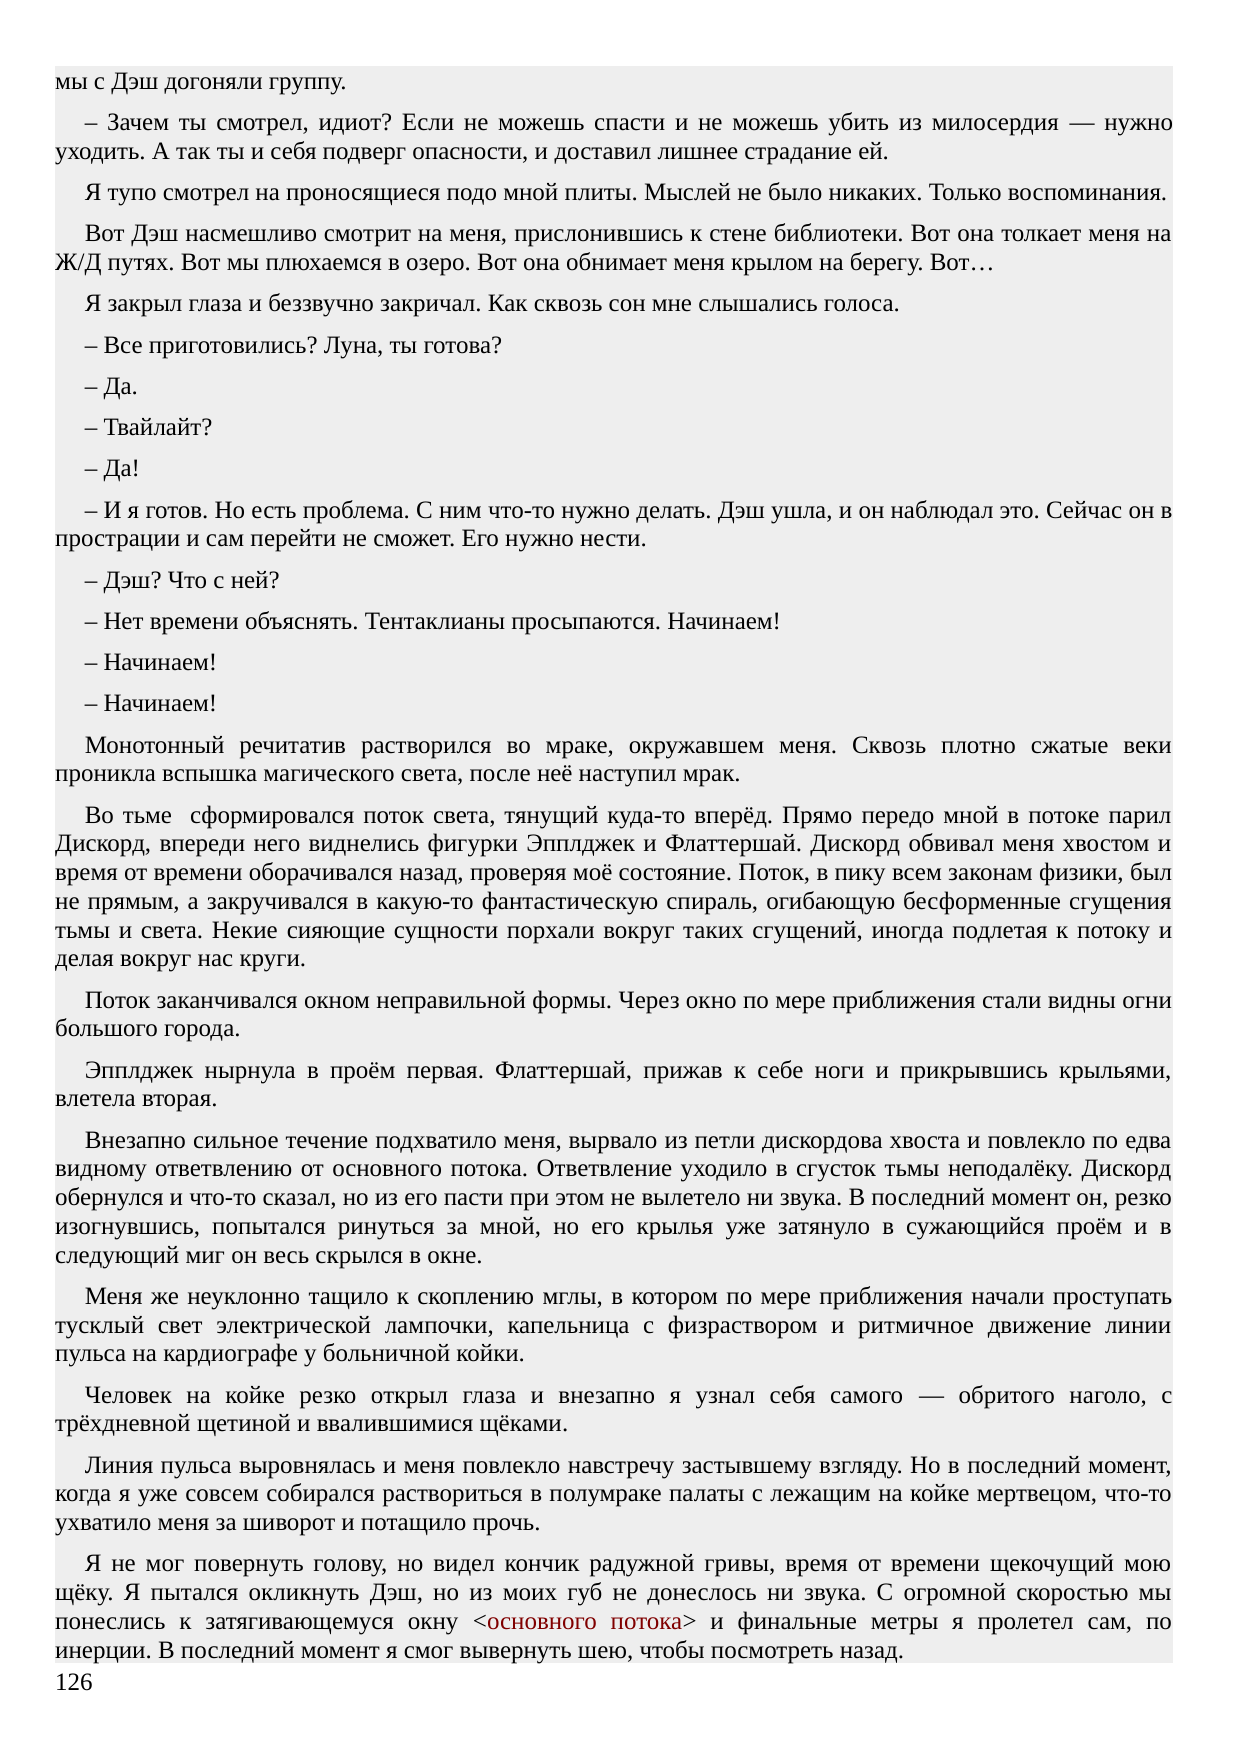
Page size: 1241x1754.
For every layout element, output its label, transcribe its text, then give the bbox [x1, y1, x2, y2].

text – Да. [55, 371, 1173, 400]
text – Нет времени объяснять. Тентаклианы просыпаются. Начинаем! [55, 606, 1173, 635]
text – Да! [55, 453, 1173, 482]
text – Все приготовились? Луна, ты готова? [55, 330, 1173, 358]
text Я не мог повернуть голову, но видел кончик радужной гривы, время от времени щекочущий мою щёку. Я пытался окликнуть Дэш, но из моих губ не донеслось ни звука. С огромной скоростью мы понеслись к затягивающемуся окну <основного потока> и финальные метры я пролетел сам, по инерции. В последний момент я смог вывернуть шею, чтобы посмотреть назад. [55, 1548, 1173, 1663]
text Поток заканчивался окном неправильной формы. Через окно по мере приближения стали видны огни большого города. [55, 985, 1173, 1042]
text – Твайлайт? [55, 412, 1173, 441]
text Во тьме сформировался поток света, тянущий куда-то вперёд. Прямо передо мной в потоке парил Дискорд, впереди него виднелись фигурки Эпплджек и Флаттершай. Дискорд обвивал меня хвостом и время от времени оборачивался назад, проверяя моё состояние. Поток, в пику всем законам физики, был не прямым, а закручивался в какую-то фантастическую спираль, огибающую бесформенные сгущения тьмы и света. Некие сияющие сущности порхали вокруг таких сгущений, иногда подлетая к потоку и делая вокруг нас круги. [55, 800, 1173, 972]
text Меня же неуклонно тащило к скоплению мглы, в котором по мере приближения начали проступать тусклый свет электрической лампочки, капельница с физраствором и ритмичное движение линии пульса на кардиографе у больничной койки. [55, 1281, 1173, 1367]
text – Начинаем! [55, 688, 1173, 717]
text – Дэш? Что с ней? [55, 565, 1173, 593]
text Эпплджек нырнула в проём первая. Флаттершай, прижав к себе ноги и прикрывшись крыльями, влетела вторая. [55, 1055, 1173, 1112]
text мы с Дэш догоняли группу. [55, 66, 1173, 95]
text – Начинаем! [55, 647, 1173, 676]
text Линия пульса выровнялась и меня повлекло навстречу застывшему взгляду. Но в последний момент, когда я уже совсем собирался раствориться в полумраке палаты с лежащим на койке мертвецом, что-то ухватило меня за шиворот и потащило прочь. [55, 1450, 1173, 1536]
text – Зачем ты смотрел, идиот? Если не можешь спасти и не можешь убить из милосердия — нужно уходить. А так ты и себя подверг опасности, и доставил лишнее страдание ей. [55, 107, 1173, 165]
text Я тупо смотрел на проносящиеся подо мной плиты. Мыслей не было никаких. Только воспоминания. [55, 177, 1173, 206]
text Внезапно сильное течение подхватило меня, вырвало из петли дискордова хвоста и повлекло по едва видному ответвлению от основного потока. Ответвление уходило в сгусток тьмы неподалёку. Дискорд обернулся и что-то сказал, но из его пасти при этом не вылетело ни звука. В последний момент он, резко изогнувшись, попытался ринуться за мной, но его крылья уже затянуло в сужающийся проём и в следующий миг он весь скрылся в окне. [55, 1125, 1173, 1268]
text Монотонный речитатив растворился во мраке, окружавшем меня. Сквозь плотно сжатые веки проникла вспышка магического света, после неё наступил мрак. [55, 730, 1173, 787]
text – И я готов. Но есть проблема. С ним что-то нужно делать. Дэш ушла, и он наблюдал это. Сейчас он в прострации и сам перейти не сможет. Его нужно нести. [55, 495, 1173, 552]
text Человек на койке резко открыл глаза и внезапно я узнал себя самого — обритого наголо, с трёхдневной щетиной и ввалившимися щёками. [55, 1380, 1173, 1437]
text Вот Дэш насмешливо смотрит на меня, прислонившись к стене библиотеки. Вот она толкает меня на Ж/Д путях. Вот мы плюхаемся в озеро. Вот она обнимает меня крылом на берегу. Вот… [55, 218, 1173, 276]
text Я закрыл глаза и беззвучно закричал. Как сквозь сон мне слышались голоса. [55, 288, 1173, 317]
